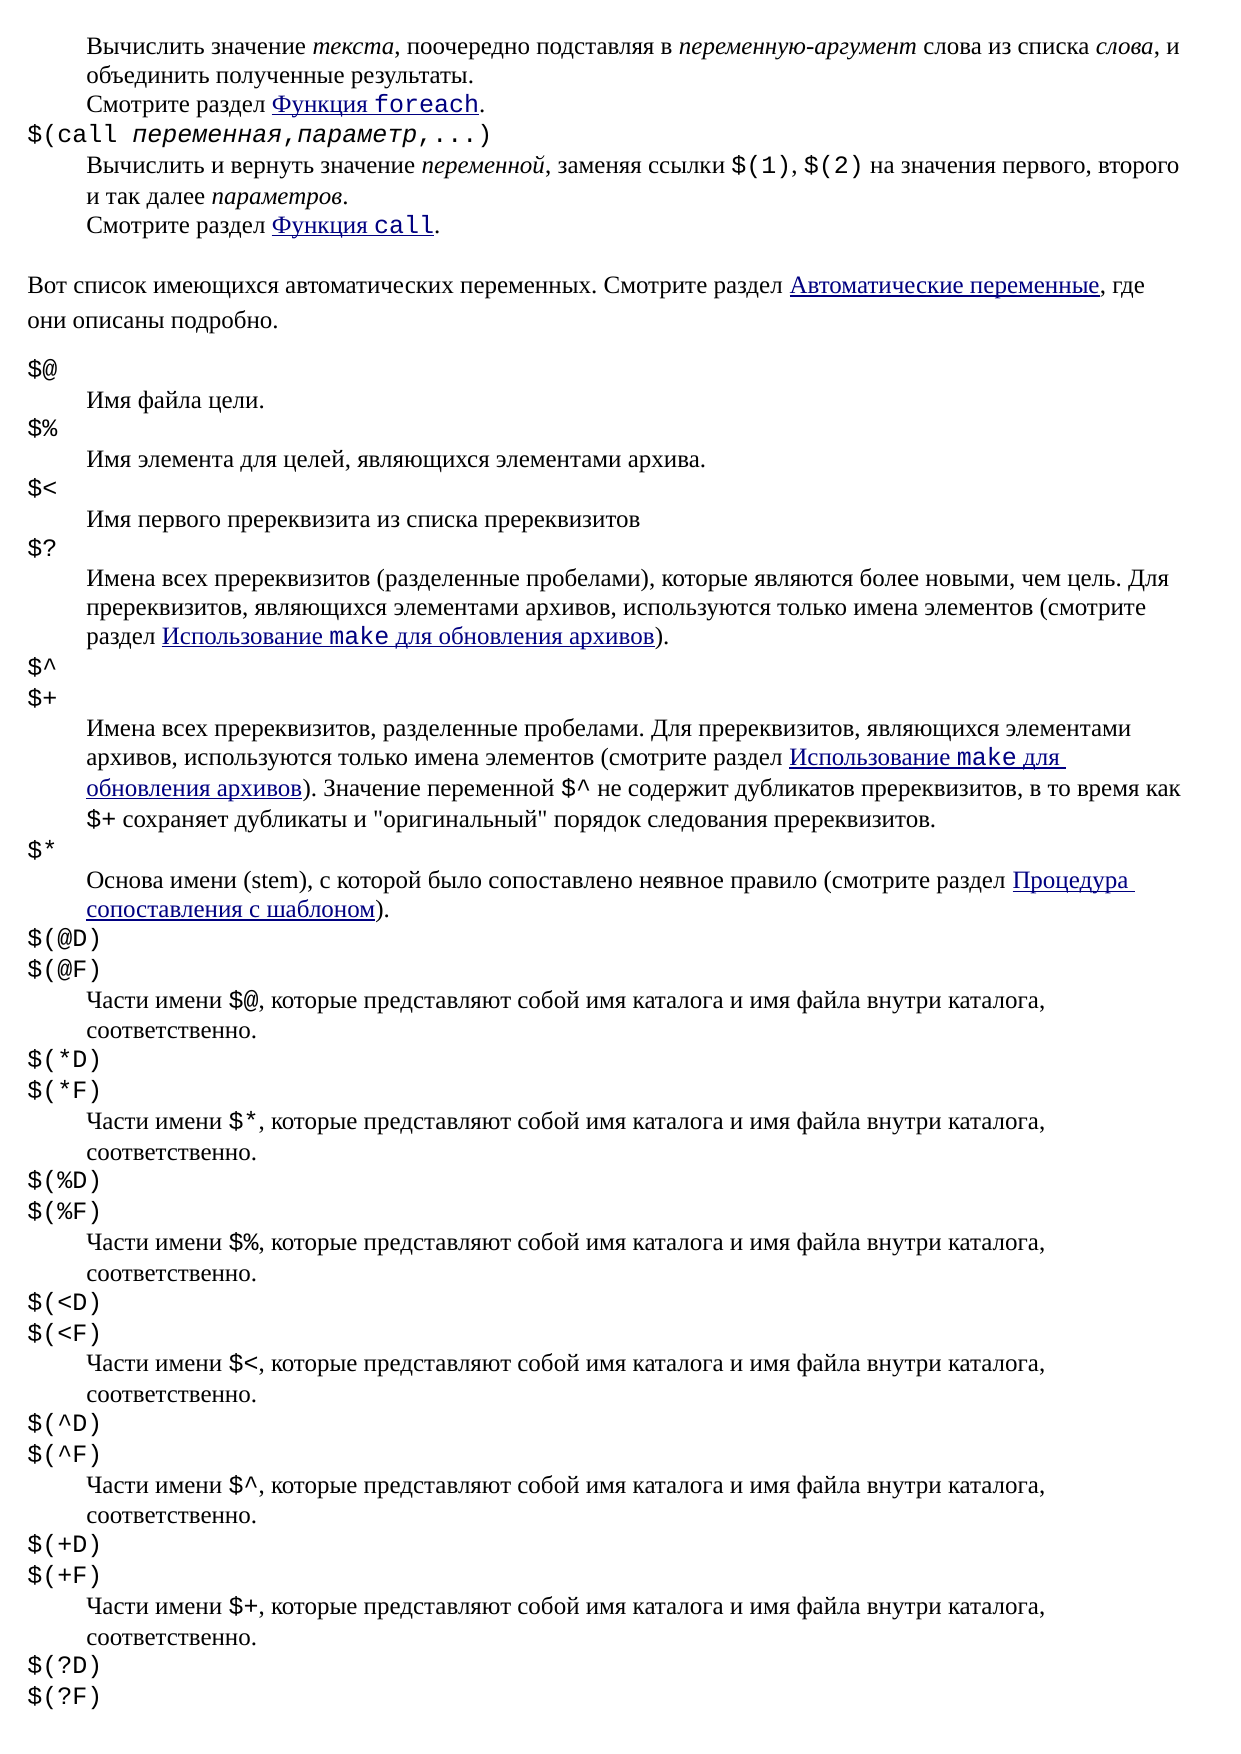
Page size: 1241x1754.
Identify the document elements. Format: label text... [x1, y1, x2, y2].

subtitle $% [27, 413, 1185, 444]
list Имя первого пререквизита из списка пререквизитов [86, 504, 1185, 533]
list Части имени $^, которые представляют собой имя каталога и имя файла внутри каталога, соответственно. [86, 1470, 1185, 1529]
list Имена всех пререквизитов (разделенные пробелами), которые являются более новыми, чем цель. Для пререквизитов, являющихся элементами архивов, используются только имена элементов (смотрите раздел Использование make для обновления архивов). [86, 563, 1185, 652]
subtitle $(call переменная,параметр,...) [27, 119, 1185, 150]
subtitle $^ [27, 652, 1185, 683]
subtitle $(@F) [27, 954, 1185, 985]
list Части имени $%, которые представляют собой имя каталога и имя файла внутри каталога, соответственно. [86, 1227, 1185, 1287]
list Имена всех пререквизитов, разделенные пробелами. Для пререквизитов, являющихся элементами архивов, используются только имена элементов (смотрите раздел Использование make для обновления архивов). Значение переменной $^ не содержит дубликатов пререквизитов, в то время как $+ сохраняет дубликаты и "оригинальный" порядок следования пререквизитов. [86, 713, 1185, 835]
subtitle $(^D) [27, 1408, 1185, 1439]
subtitle $(<D) [27, 1287, 1185, 1318]
subtitle $(+F) [27, 1560, 1185, 1591]
subtitle $(*D) [27, 1044, 1185, 1075]
list Вычислить значение текста, поочередно подставляя в переменную-аргумент слова из списка слова, и объединить полученные результаты. Смотрите раздел Функция foreach. [86, 31, 1185, 119]
subtitle $(^F) [27, 1439, 1185, 1470]
list Части имени $*, которые представляют собой имя каталога и имя файла внутри каталога, соответственно. [86, 1106, 1185, 1166]
text Вот список имеющихся автоматических переменных. Смотрите раздел Автоматические переменные, где они описаны подробно. [27, 270, 1185, 333]
list Имя файла цели. [86, 385, 1185, 413]
subtitle $+ [27, 683, 1185, 713]
subtitle $(%F) [27, 1196, 1185, 1227]
subtitle $* [27, 835, 1185, 866]
list Части имени $@, которые представляют собой имя каталога и имя файла внутри каталога, соответственно. [86, 985, 1185, 1044]
subtitle $(?F) [27, 1681, 1185, 1712]
subtitle $(@D) [27, 923, 1185, 954]
list Части имени $+, которые представляют собой имя каталога и имя файла внутри каталога, соответственно. [86, 1591, 1185, 1651]
subtitle $@ [27, 354, 1185, 385]
list Вычислить и вернуть значение переменной, заменяя ссылки $(1), $(2) на значения первого, второго и так далее параметров. Смотрите раздел Функция call. [86, 150, 1185, 241]
list Части имени $<, которые представляют собой имя каталога и имя файла внутри каталога, соответственно. [86, 1348, 1185, 1408]
subtitle $(?D) [27, 1651, 1185, 1681]
subtitle $(%D) [27, 1166, 1185, 1196]
list Имя элемента для целей, являющихся элементами архива. [86, 444, 1185, 473]
subtitle $? [27, 533, 1185, 563]
subtitle $(*F) [27, 1075, 1185, 1106]
list Основа имени (stem), с которой было сопоставлено неявное правило (смотрите раздел Процедура сопоставления с шаблоном). [86, 866, 1185, 923]
subtitle $(+D) [27, 1529, 1185, 1560]
subtitle $< [27, 473, 1185, 504]
subtitle $(<F) [27, 1318, 1185, 1348]
